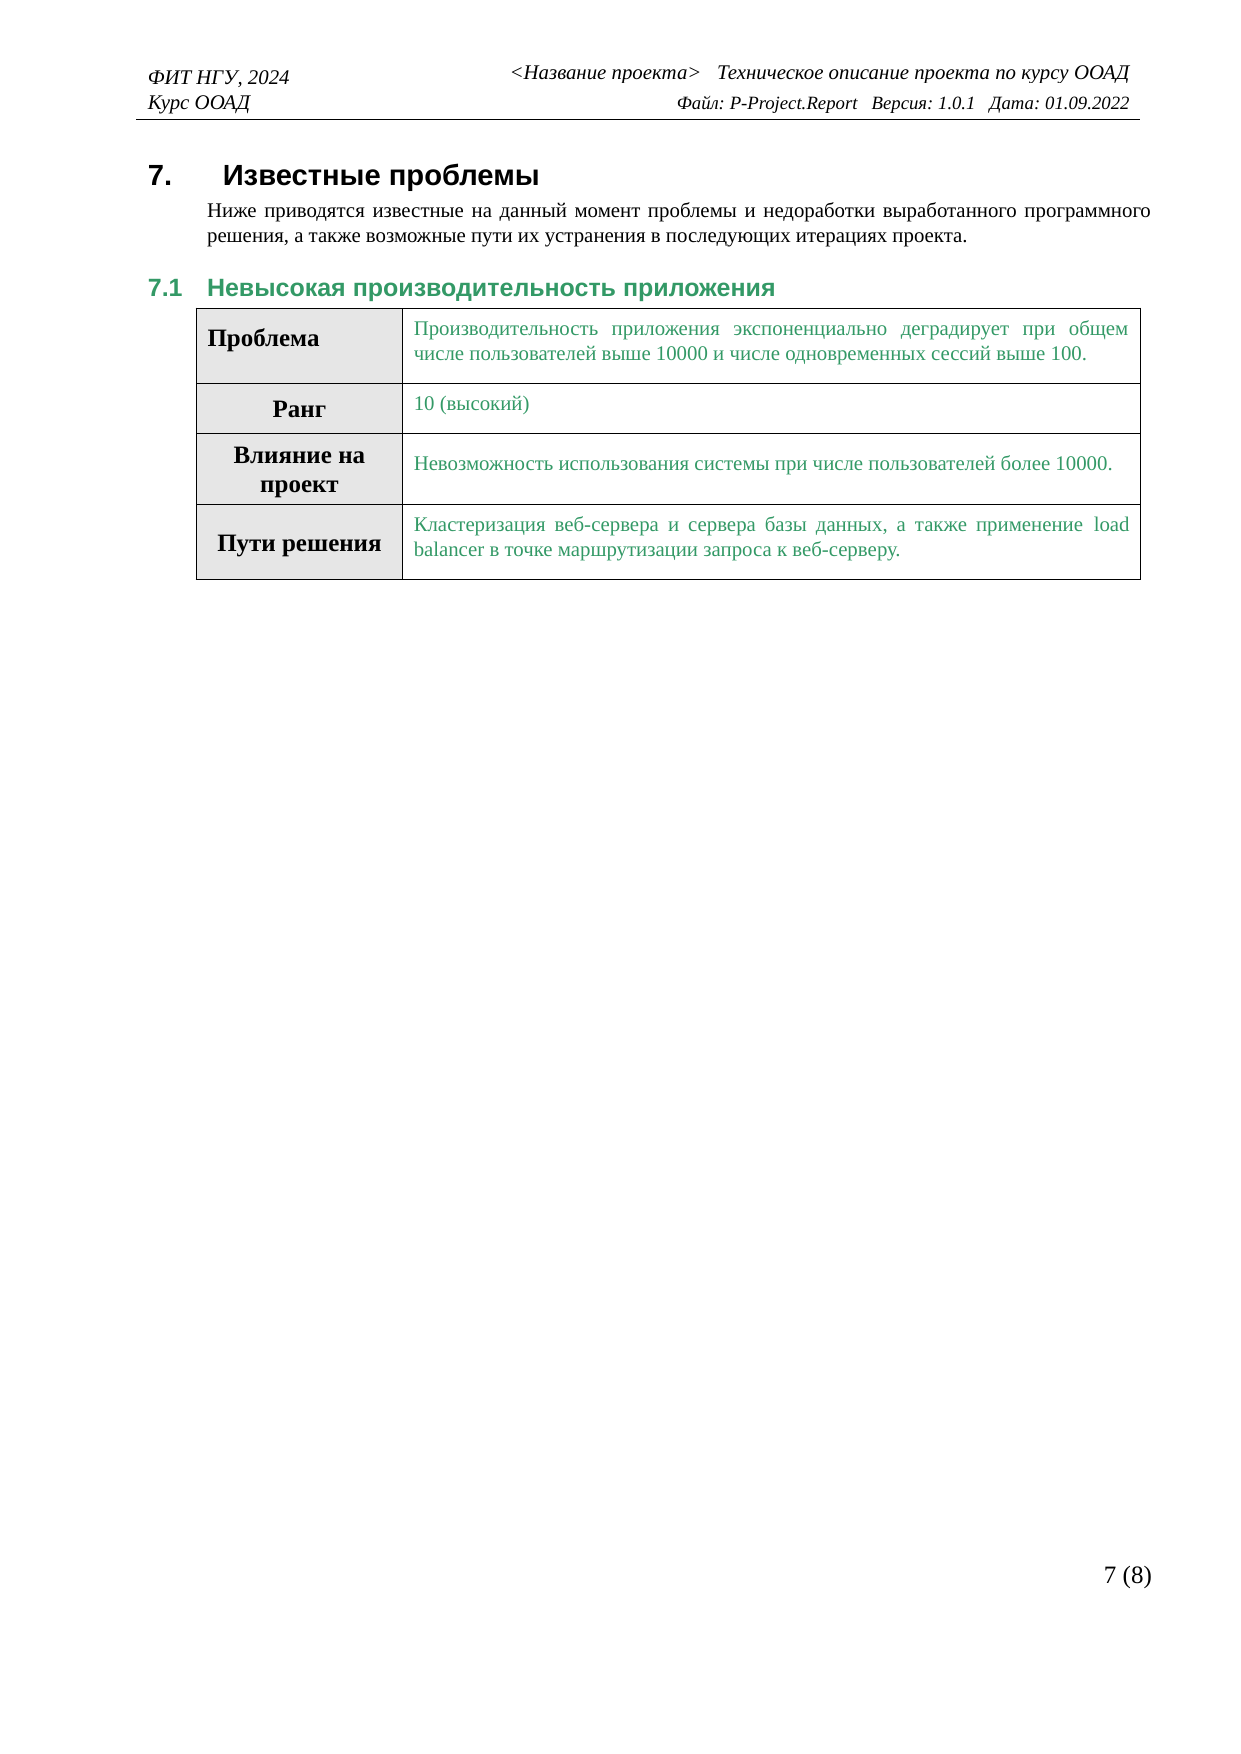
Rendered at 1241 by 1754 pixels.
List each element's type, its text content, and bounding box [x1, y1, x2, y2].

table_cell 10 (высокий) [403, 384, 1140, 433]
table_cell Влияние на проект [197, 434, 402, 504]
table_cell Невозможность использования системы при числе пользователей более 10000. [403, 434, 1140, 504]
subtitle Известные проблемы [148, 158, 1152, 191]
table_header Производительность приложения экспоненциально деградирует при общем числе пользователей выше 10000 и числе одновременных сессий выше 100. [403, 309, 1140, 383]
table_cell Кластеризация веб-сервера и сервера базы данных, а также применение load balancer в точке маршрутизации запроса к веб-серверу. [403, 505, 1140, 579]
table_cell Ранг [197, 384, 402, 433]
subtitle Невысокая производительность приложения [148, 272, 1152, 301]
table_cell Пути решения [197, 505, 402, 579]
text Ниже приводятся известные на данный момент проблемы и недоработки выработанного программного решения, а также возможные пути их устранения в последующих итерациях проекта. [207, 197, 1152, 247]
table_header Проблема [197, 309, 402, 383]
